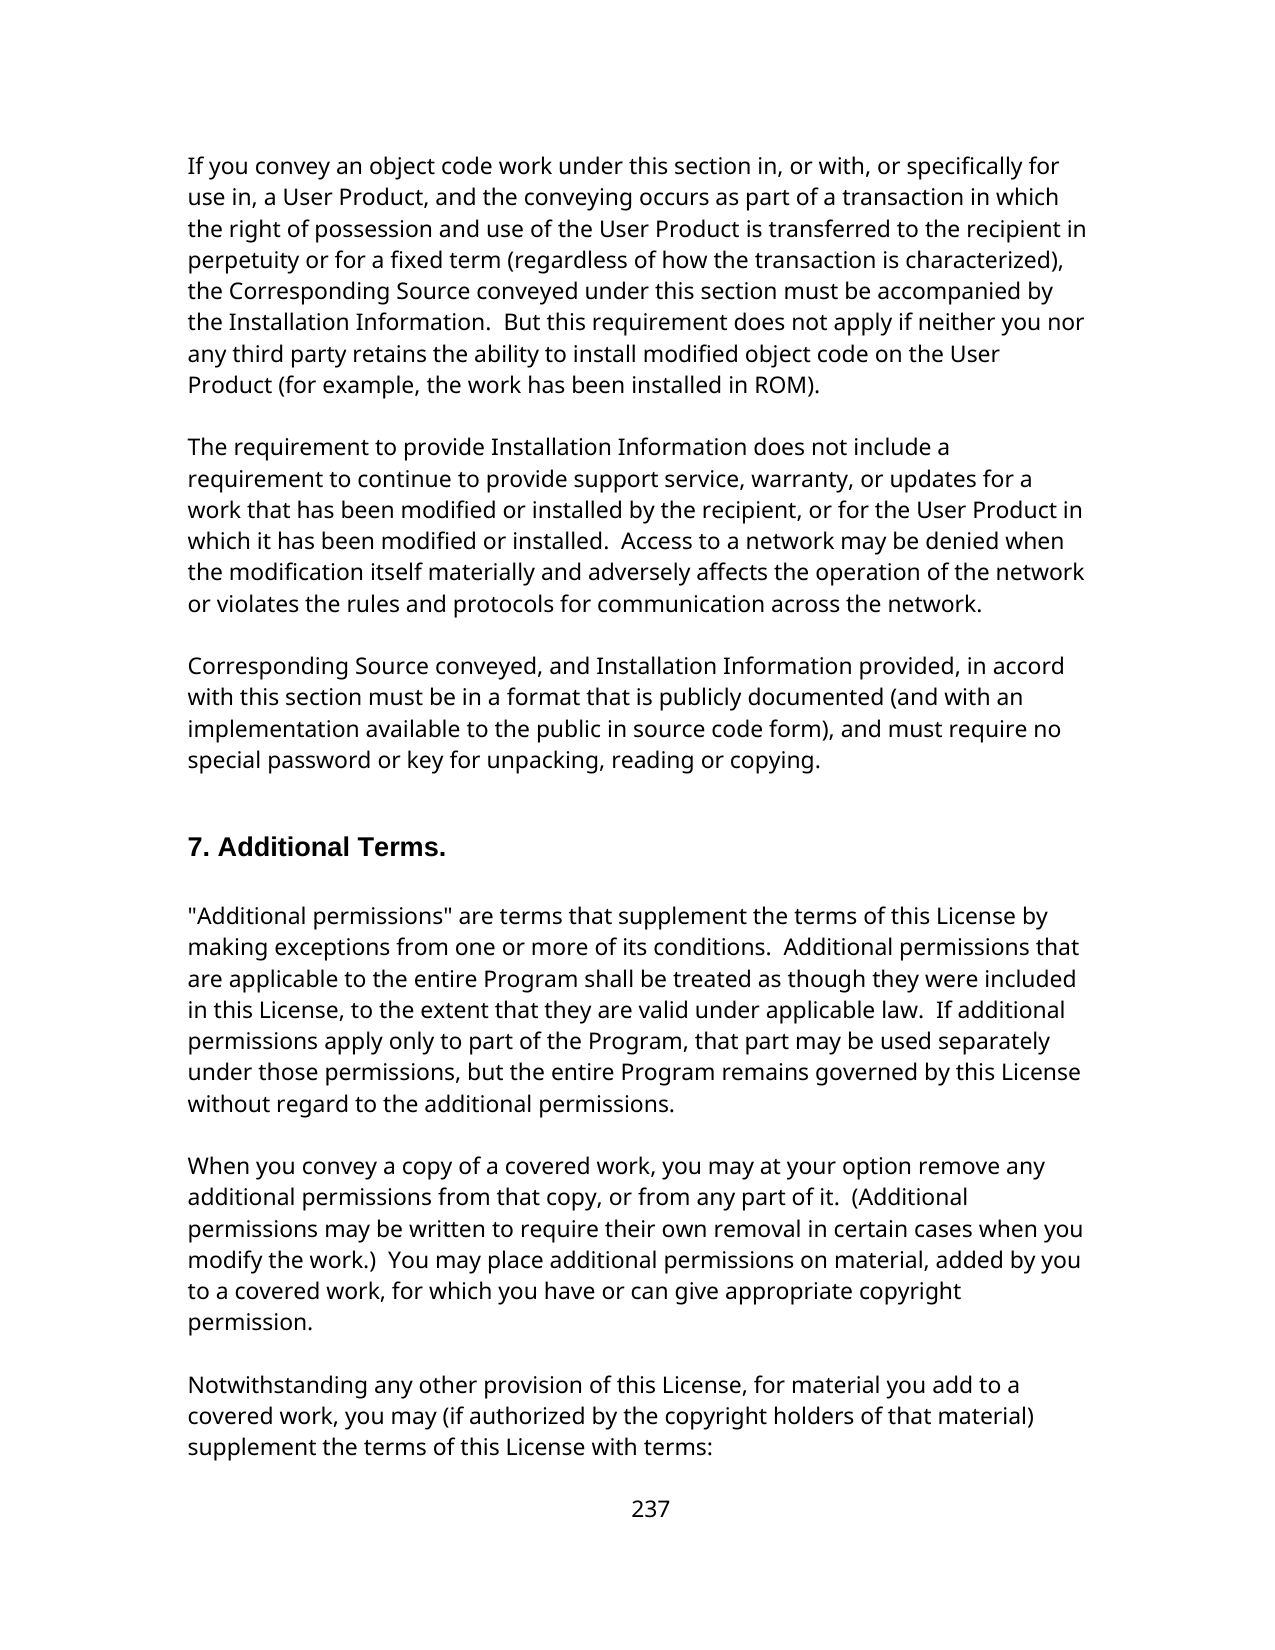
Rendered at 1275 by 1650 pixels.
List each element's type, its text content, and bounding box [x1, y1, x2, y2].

subtitle 7. Additional Terms. [187, 831, 1087, 862]
text Corresponding Source conveyed, and Installation Information provided, in accord with this section must be in a format that is publicly documented (and with an implementation available to the public in source code form), and must require no special password or key for unpacking, reading or copying. [187, 650, 1087, 775]
text The requirement to provide Installation Information does not include a requirement to continue to provide support service, warranty, or updates for a work that has been modified or installed by the recipient, or for the User Product in which it has been modified or installed. Access to a network may be denied when the modification itself materially and adversely affects the operation of the network or violates the rules and protocols for communication across the network. [187, 431, 1087, 619]
text If you convey an object code work under this section in, or with, or specifically for use in, a User Product, and the conveying occurs as part of a transaction in which the right of possession and use of the User Product is transferred to the recipient in perpetuity or for a fixed term (regardless of how the transaction is characterized), the Corresponding Source conveyed under this section must be accompanied by the Installation Information. But this requirement does not apply if neither you nor any third party retains the ability to install modified object code on the User Product (for example, the work has been installed in ROM). [187, 150, 1087, 400]
text When you convey a copy of a covered work, you may at your option remove any additional permissions from that copy, or from any part of it. (Additional permissions may be written to require their own removal in certain cases when you modify the work.) You may place additional permissions on material, added by you to a covered work, for which you have or can give appropriate copyright permission. [187, 1150, 1087, 1337]
text "Additional permissions" are terms that supplement the terms of this License by making exceptions from one or more of its conditions. Additional permissions that are applicable to the entire Program shall be treated as though they were included in this License, to the extent that they are valid under applicable law. If additional permissions apply only to part of the Program, that part may be used separately under those permissions, but the entire Program remains governed by this License without regard to the additional permissions. [187, 900, 1087, 1119]
text Notwithstanding any other provision of this License, for material you add to a covered work, you may (if authorized by the copyright holders of that material) supplement the terms of this License with terms: [187, 1369, 1087, 1462]
